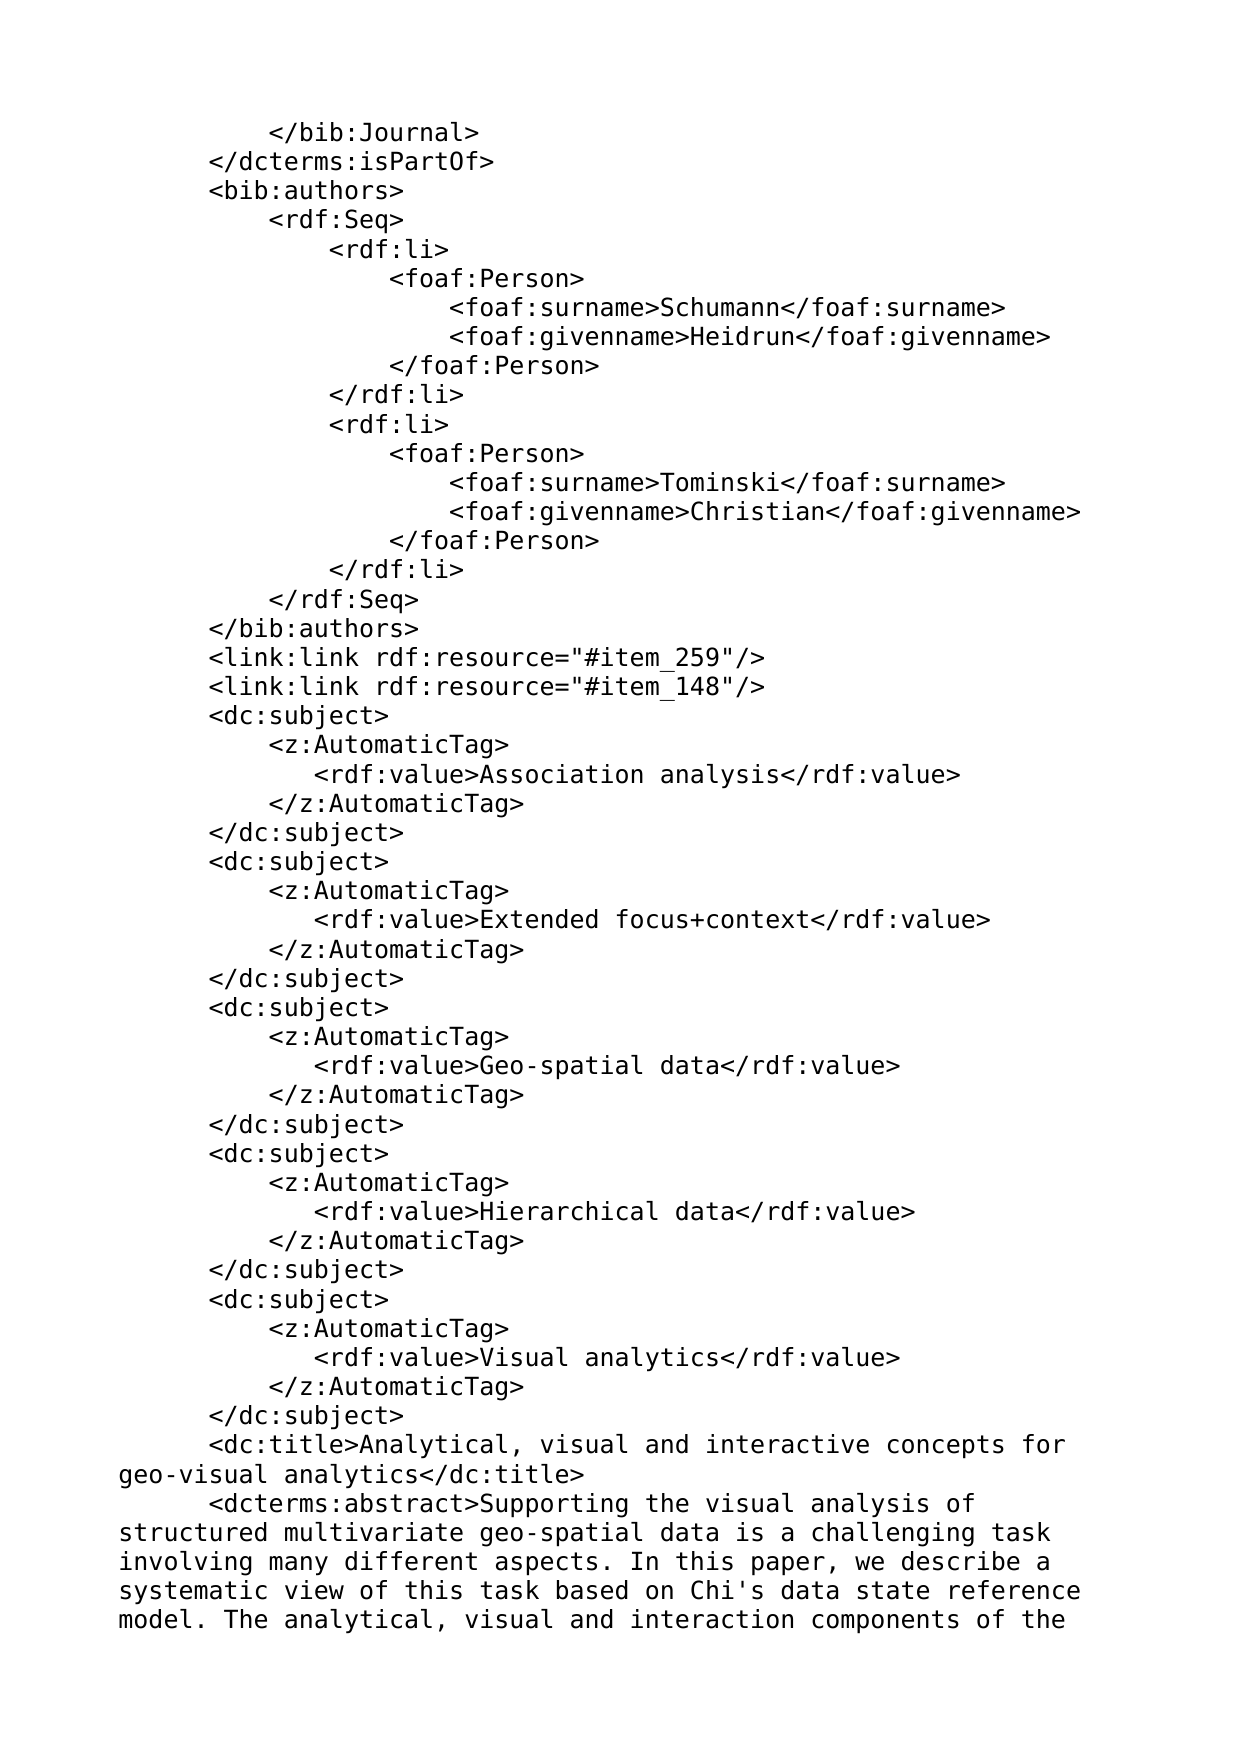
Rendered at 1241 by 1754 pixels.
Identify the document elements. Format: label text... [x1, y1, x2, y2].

text </bib:Journal> </dcterms:isPartOf> <bib:authors> <rdf:Seq> <rdf:li> <foaf:Person> <foaf:surname>Schumann</foaf:surname> <foaf:givenname>Heidrun</foaf:givenname> </foaf:Person> </rdf:li> <rdf:li> <foaf:Person> <foaf:surname>Tominski</foaf:surname> <foaf:givenname>Christian</foaf:givenname> </foaf:Person> </rdf:li> </rdf:Seq> </bib:authors> <link:link rdf:resource="#item_259"/> <link:link rdf:resource="#item_148"/> <dc:subject> <z:AutomaticTag> <rdf:value>Association analysis</rdf:value> </z:AutomaticTag> </dc:subject> <dc:subject> <z:AutomaticTag> <rdf:value>Extended focus+context</rdf:value> </z:AutomaticTag> </dc:subject> <dc:subject> <z:AutomaticTag> <rdf:value>Geo-spatial data</rdf:value> </z:AutomaticTag> </dc:subject> <dc:subject> <z:AutomaticTag> <rdf:value>Hierarchical data</rdf:value> </z:AutomaticTag> </dc:subject> <dc:subject> <z:AutomaticTag> <rdf:value>Visual analytics</rdf:value> </z:AutomaticTag> </dc:subject> <dc:title>Analytical, visual and interactive concepts for geo-visual analytics</dc:title> <dcterms:abstract>Supporting the visual analysis of structured multivariate geo-spatial data is a challenging task involving many different aspects. In this paper, we describe a systematic view of this task based on Chi's data state reference model. The analytical, visual and interaction components of the [118, 118, 1122, 1635]
